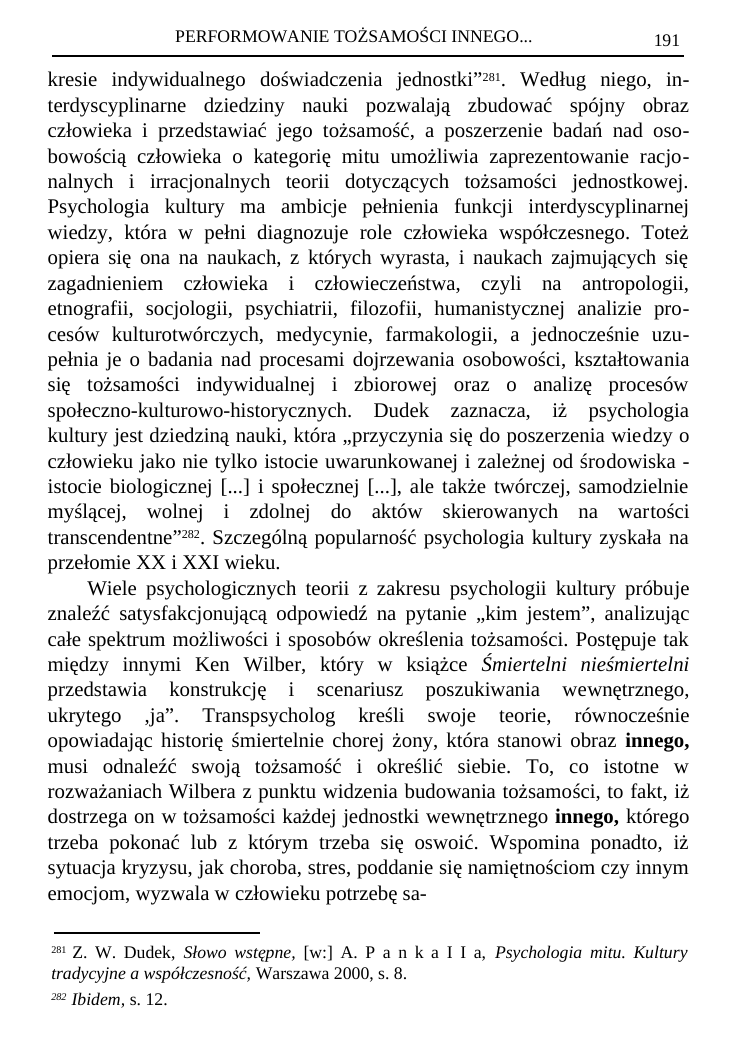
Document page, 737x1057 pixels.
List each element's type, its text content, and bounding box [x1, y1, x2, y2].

text kresie indywidualnego doświadczenia jednostki”281. Według niego, in­terdyscyplinarne dziedziny nauki pozwalają zbudować spójny obraz człowieka i przedstawiać jego tożsamość, a poszerzenie badań nad oso­bowością człowieka o kategorię mitu umożliwia zaprezentowanie racjo­nalnych i irracjonalnych teorii dotyczących tożsamości jednostkowej. Psychologia kultury ma ambicje pełnienia funkcji interdyscyplinarnej wiedzy, która w pełni diagnozuje role człowieka współczesnego. Toteż opiera się ona na naukach, z których wyrasta, i naukach zajmujących się zagadnieniem człowieka i człowieczeństwa, czyli na antropologii, etnografii, socjologii, psychiatrii, filozofii, humanistycznej analizie pro­cesów kulturotwórczych, medycynie, farmakologii, a jednocześnie uzu­pełnia je o badania nad procesami dojrzewania osobowości, kształtowa­nia się tożsamości indywidualnej i zbiorowej oraz o analizę procesów społeczno-kulturowo-historycznych. Dudek zaznacza, iż psychologia kultury jest dziedziną nauki, która „przyczynia się do poszerzenia wie­dzy o człowieku jako nie tylko istocie uwarunkowanej i zależnej od śro­dowiska - istocie biologicznej [...] i społecznej [...], ale także twórczej, samodzielnie myślącej, wolnej i zdolnej do aktów skierowanych na war­tości transcendentne”282. Szczególną popularność psychologia kultury zyskała na przełomie XX i XXI wieku. [47, 67, 689, 574]
text Wiele psychologicznych teorii z zakresu psychologii kultury próbu­je znaleźć satysfakcjonującą odpowiedź na pytanie „kim jestem”, ana­lizując całe spektrum możliwości i sposobów określenia tożsamości. Postępuje tak między innymi Ken Wilber, który w książce Śmiertelni nieśmiertelni przedstawia konstrukcję i scenariusz poszukiwania we­wnętrznego, ukrytego ,ja”. Transpsycholog kreśli swoje teorie, rów­nocześnie opowiadając historię śmiertelnie chorej żony, która stanowi obraz innego, musi odnaleźć swoją tożsamość i określić siebie. To, co istotne w rozważaniach Wilbera z punktu widzenia budowania tożsamo­ści, to fakt, iż dostrzega on w tożsamości każdej jednostki wewnętrz­nego innego, którego trzeba pokonać lub z którym trzeba się oswoić. Wspomina ponadto, iż sytuacja kryzysu, jak choroba, stres, poddanie się namiętnościom czy innym emocjom, wyzwala w człowieku potrzebę sa- [47, 576, 689, 905]
text PERFORMOWANIE TOŻSAMOŚCI INNEGO... [175, 26, 559, 46]
text 191 [653, 29, 685, 50]
text 281 Z. W. Dudek, Słowo wstępne, [w:] A. P a n k a I I a, Psychologia mitu. Kultury tradycyjne a współczesność, Warszawa 2000, s. 8. [51, 942, 689, 983]
text 282 Ibidem, s. 12. [51, 988, 689, 1008]
